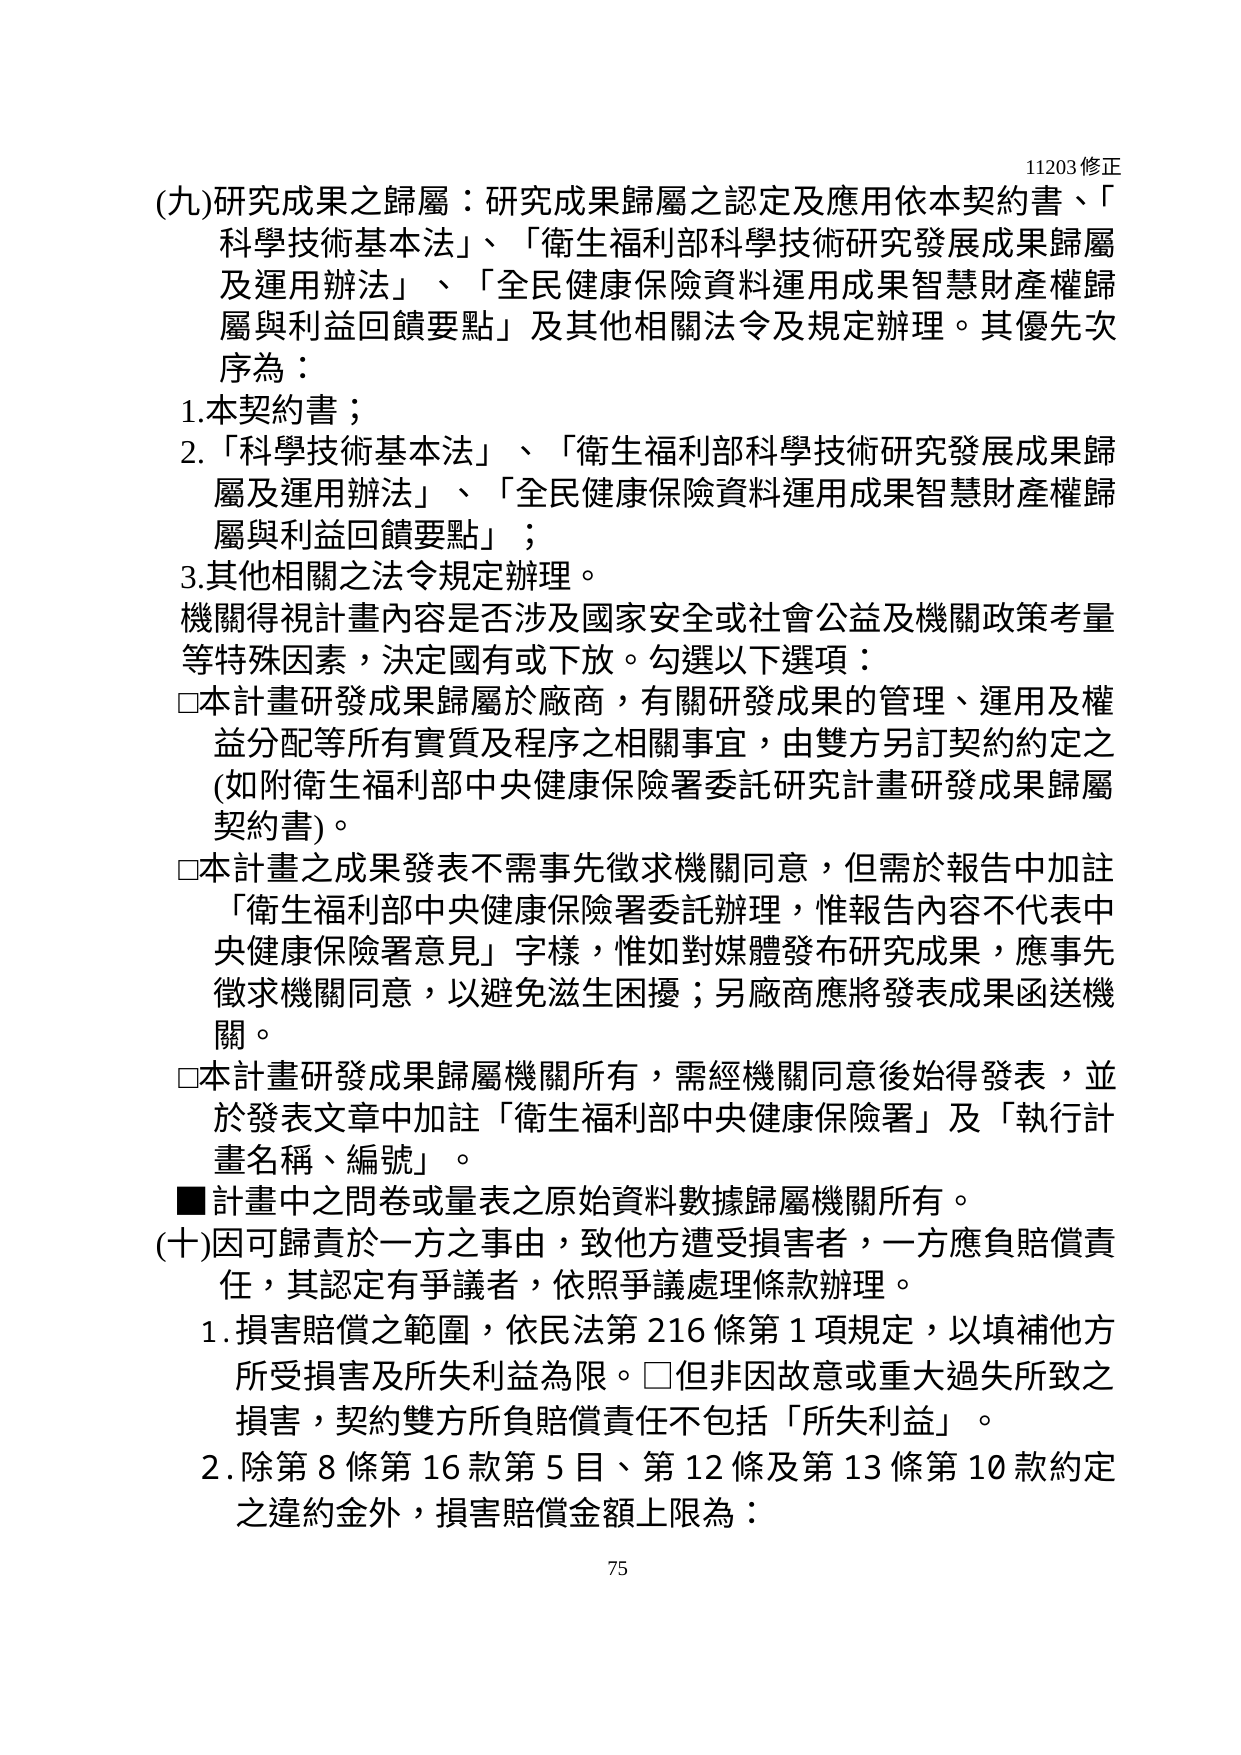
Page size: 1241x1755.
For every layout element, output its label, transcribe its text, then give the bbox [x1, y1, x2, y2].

text □本計畫研發成果歸屬機關所有，需經機關同意後始得發表，並於發表文章中加註「衛生福利部中央健康保險署」及「執行計畫名稱、編號」。 [178, 1056, 1117, 1181]
text 1.本契約書； [180, 389, 1117, 431]
text 機關得視計畫內容是否涉及國家安全或社會公益及機關政策考量等特殊因素，決定國有或下放。勾選以下選項： [180, 597, 1117, 681]
text (十)因可歸責於一方之事由，致他方遭受損害者，一方應負賠償責任，其認定有爭議者，依照爭議處理條款辦理。 [155, 1222, 1117, 1306]
text (九)研究成果之歸屬：研究成果歸屬之認定及應用依本契約書、｢科學技術基本法｣、「衛生福利部科學技術研究發展成果歸屬及運用辦法」、「全民健康保險資料運用成果智慧財產權歸屬與利益回饋要點」及其他相關法令及規定辦理。其優先次序為： [155, 181, 1117, 389]
list 除第8條第16款第5目、第12條及第13條第10款約定之違約金外，損害賠償金額上限為： [200, 1443, 1117, 1535]
text □本計畫之成果發表不需事先徵求機關同意，但需於報告中加註「衛生福利部中央健康保險署委託辦理，惟報告內容不代表中央健康保險署意見」字樣，惟如對媒體發布研究成果，應事先徵求機關同意，以避免滋生困擾；另廠商應將發表成果函送機關。 [178, 847, 1117, 1056]
text 3.其他相關之法令規定辦理。 [180, 556, 1117, 597]
text 2.「科學技術基本法」、「衛生福利部科學技術研究發展成果歸屬及運用辦法」、「全民健康保險資料運用成果智慧財產權歸屬與利益回饋要點」； [180, 431, 1117, 556]
text 計畫中之問卷或量表之原始資料數據歸屬機關所有。 [178, 1181, 1117, 1222]
list 損害賠償之範圍，依民法第216條第1項規定，以填補他方所受損害及所失利益為限。□但非因故意或重大過失所致之損害，契約雙方所負賠償責任不包括「所失利益」。 [200, 1306, 1117, 1443]
text □本計畫研發成果歸屬於廠商，有關研發成果的管理、運用及權益分配等所有實質及程序之相關事宜，由雙方另訂契約約定之(如附衛生福利部中央健康保險署委託研究計畫研發成果歸屬契約書)。 [178, 681, 1117, 847]
